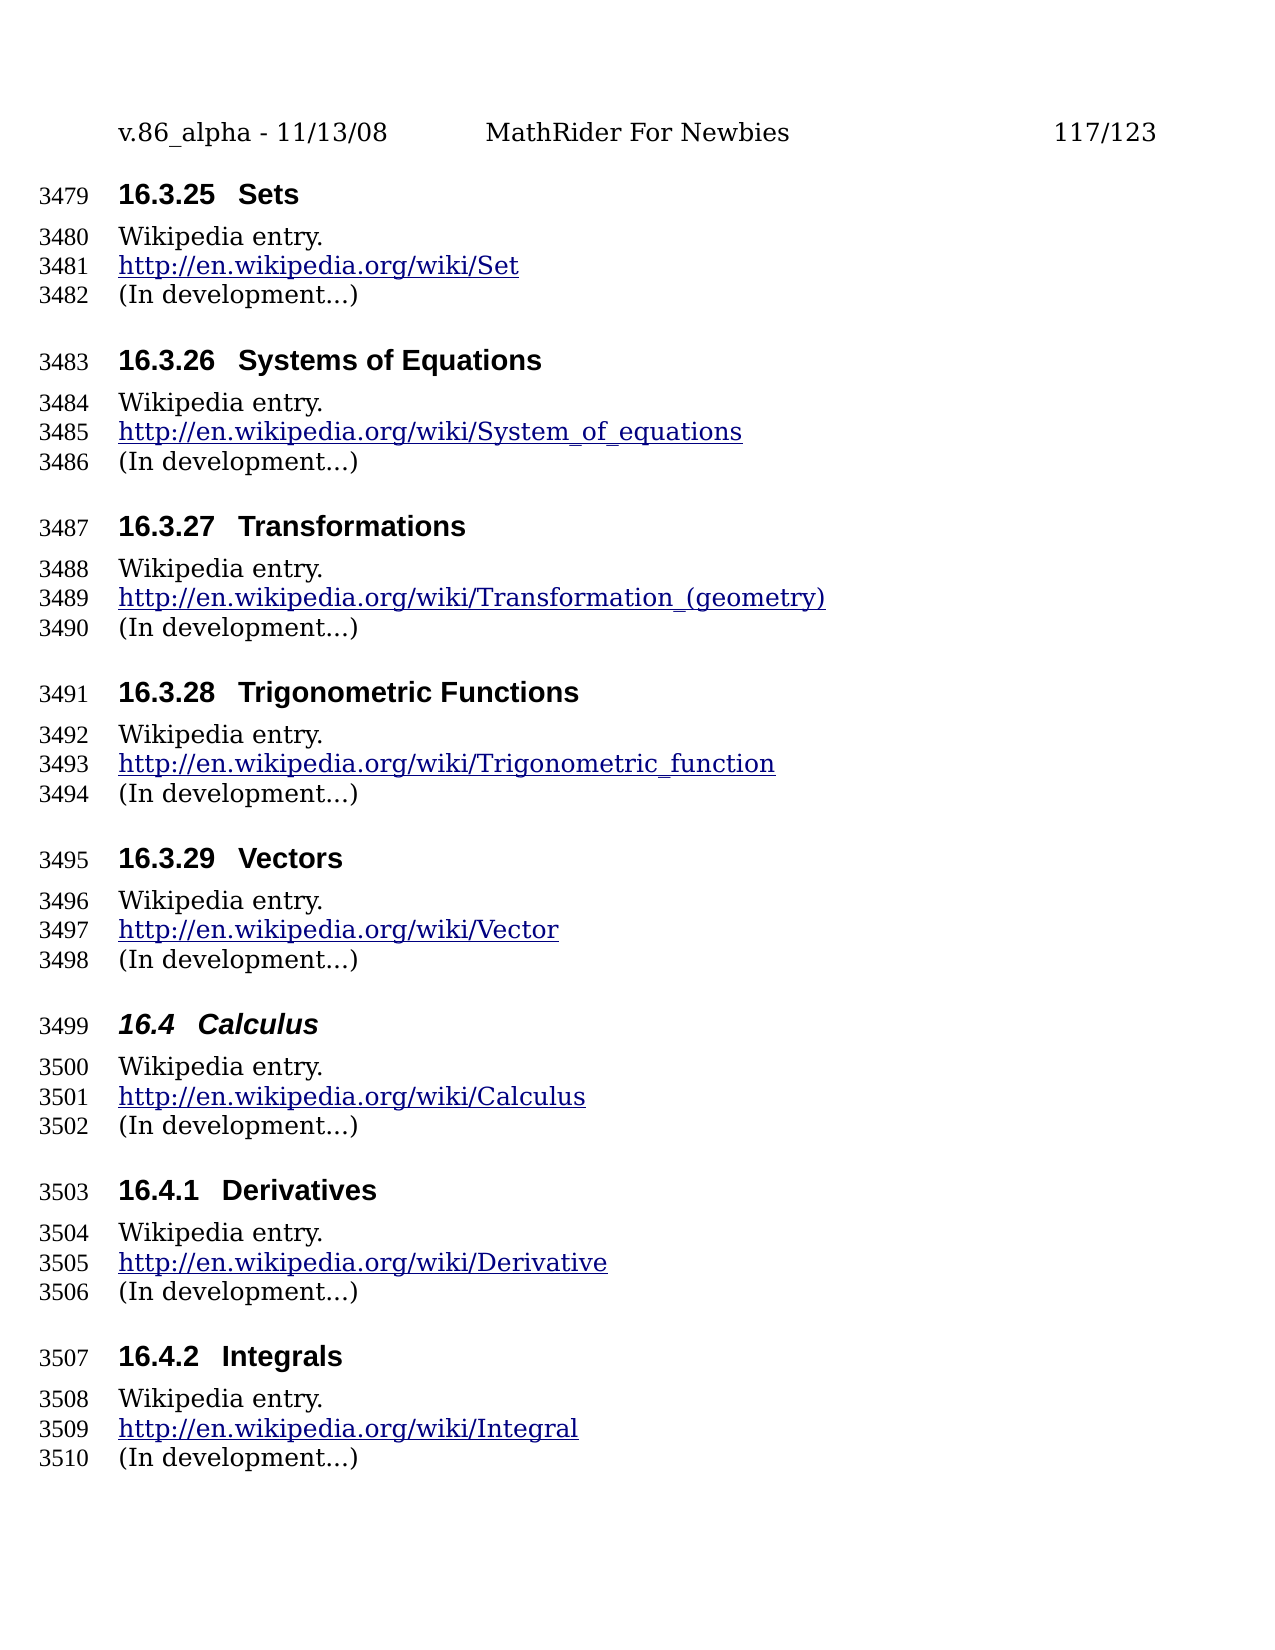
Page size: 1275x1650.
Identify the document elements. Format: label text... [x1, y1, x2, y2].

text Wikipedia entry. [118, 720, 1157, 749]
text http://en.wikipedia.org/wiki/Trigonometric_function [118, 749, 1157, 779]
subtitle Sets [118, 177, 1157, 210]
text Wikipedia entry. [118, 886, 1157, 916]
text http://en.wikipedia.org/wiki/Derivative [118, 1248, 1157, 1277]
text http://en.wikipedia.org/wiki/Transformation_(geometry) [118, 583, 1157, 613]
text http://en.wikipedia.org/wiki/Vector [118, 916, 1157, 945]
text Wikipedia entry. [118, 388, 1157, 417]
text Wikipedia entry. [118, 554, 1157, 583]
text (In development...) [118, 1277, 1157, 1306]
subtitle Trigonometric Functions [118, 675, 1157, 708]
text (In development...) [118, 281, 1157, 310]
text Wikipedia entry. [118, 1052, 1157, 1082]
text http://en.wikipedia.org/wiki/Calculus [118, 1082, 1157, 1111]
text (In development...) [118, 945, 1157, 974]
subtitle Vectors [118, 841, 1157, 874]
subtitle Calculus [118, 1007, 1157, 1041]
text http://en.wikipedia.org/wiki/Integral [118, 1414, 1157, 1443]
text (In development...) [118, 613, 1157, 642]
text (In development...) [118, 1111, 1157, 1140]
subtitle Derivatives [118, 1173, 1157, 1207]
text Wikipedia entry. [118, 1218, 1157, 1248]
text http://en.wikipedia.org/wiki/System_of_equations [118, 417, 1157, 447]
text (In development...) [118, 1443, 1157, 1472]
subtitle Systems of Equations [118, 343, 1157, 376]
subtitle Transformations [118, 509, 1157, 542]
text (In development...) [118, 447, 1157, 476]
text http://en.wikipedia.org/wiki/Set [118, 251, 1157, 281]
text Wikipedia entry. [118, 222, 1157, 251]
text (In development...) [118, 779, 1157, 808]
text Wikipedia entry. [118, 1384, 1157, 1414]
subtitle Integrals [118, 1339, 1157, 1373]
